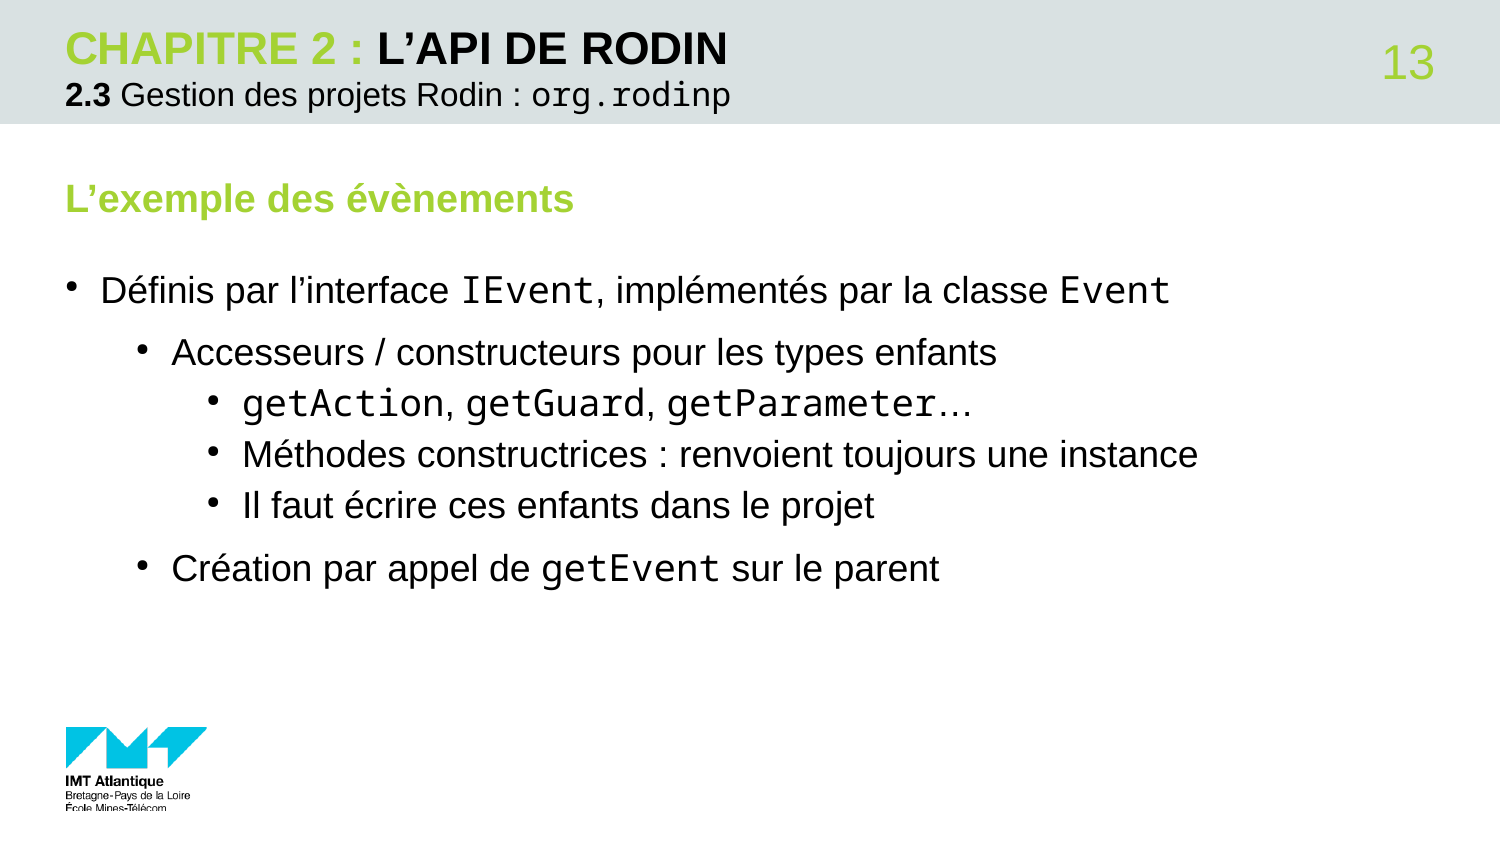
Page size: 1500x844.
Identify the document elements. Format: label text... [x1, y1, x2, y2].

list 2.3 Gestion des projets Rodin : org.rodinp [64, 72, 1252, 118]
list L’exemple des évènements Définis par l’interface IEvent, implémentés par la classe Event Accesseurs / constructeurs pour les types enfants getAction, getGuard, getParameter… Méthodes constructrices : renvoient toujours une instance Il faut écrire ces enfants dans le projet Création par appel de getEvent sur le parent [64, 173, 1437, 715]
title CHAPITRE 2 : L’API de Rodin [64, 0, 1252, 72]
slide_number [1251, 35, 1437, 85]
